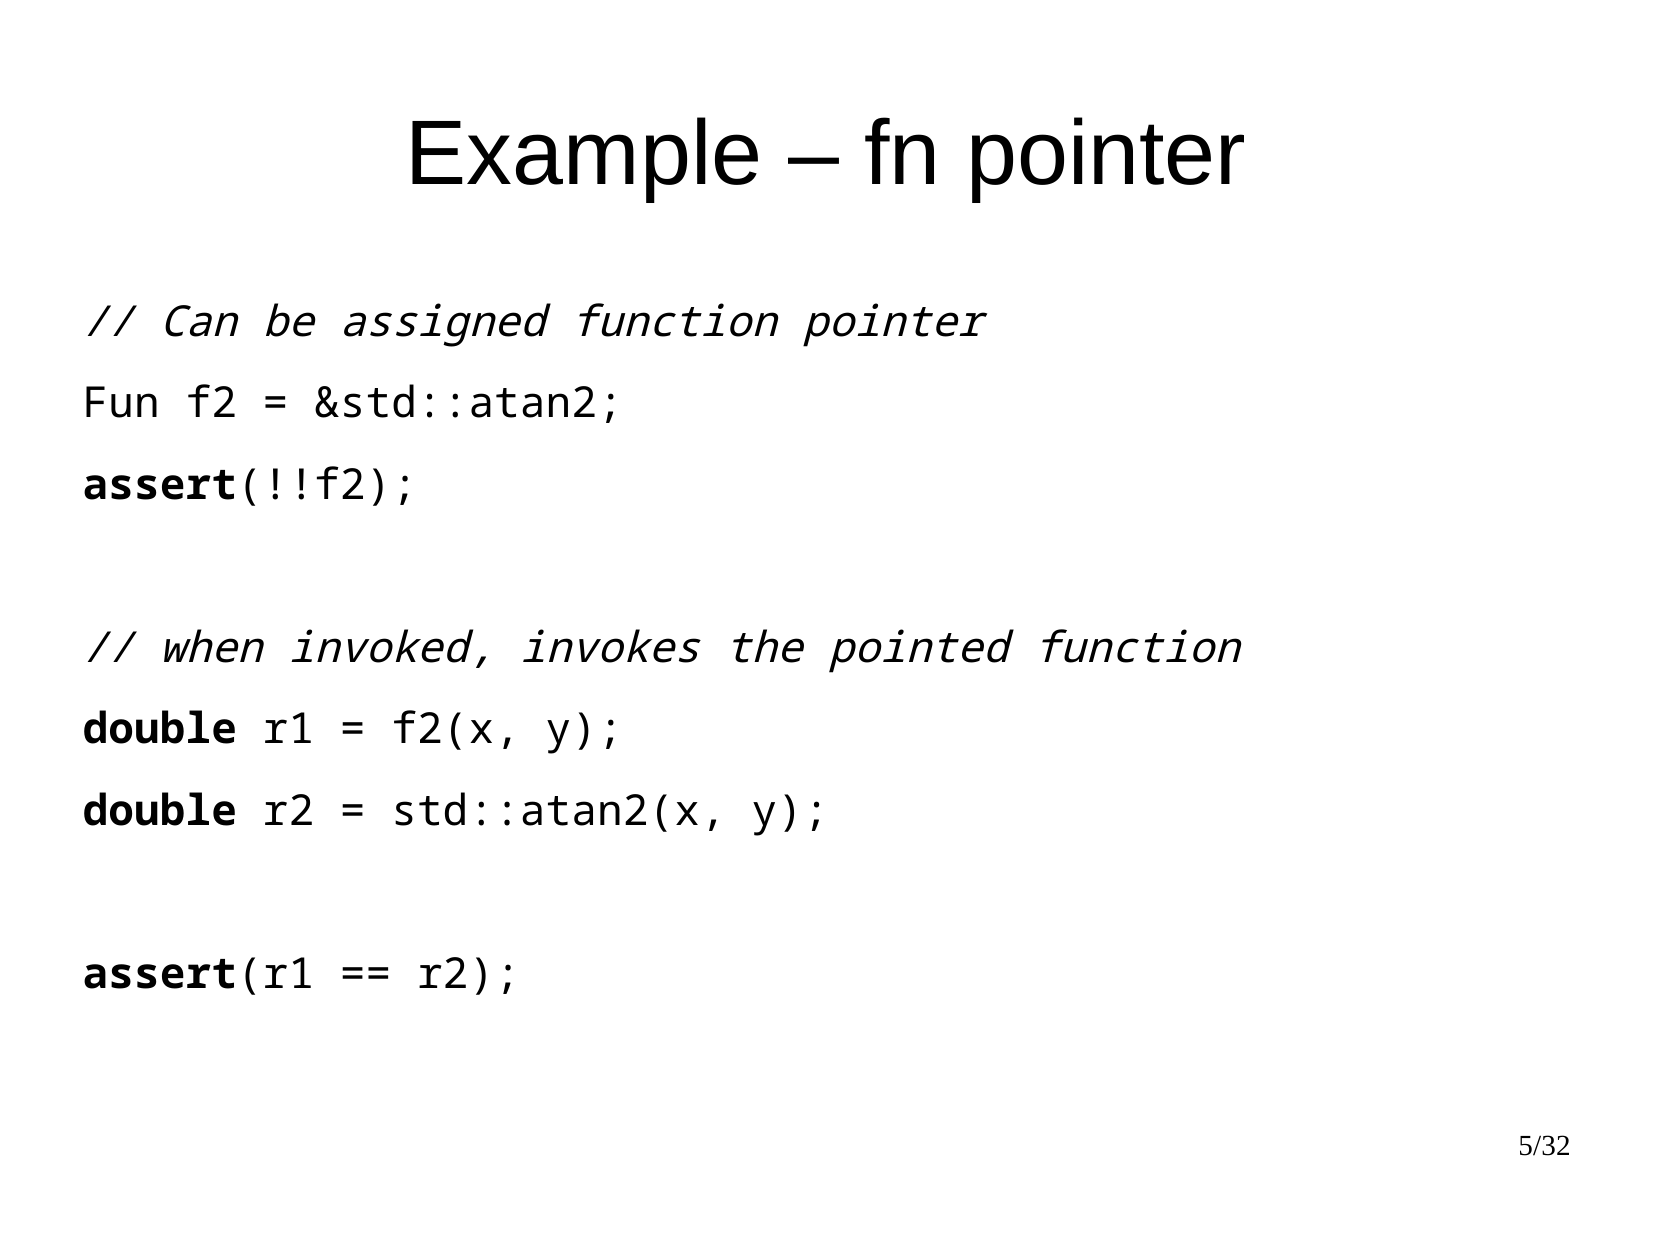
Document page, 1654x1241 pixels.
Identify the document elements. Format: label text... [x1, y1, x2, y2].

list // Can be assigned function pointer Fun f2 = &std::atan2; assert(!!f2); // when invoked, invokes the pointed function double r1 = f2(x, y); double r2 = std::atan2(x, y); assert(r1 == r2); [82, 290, 1571, 1010]
title Example – fn pointer [82, 49, 1571, 257]
